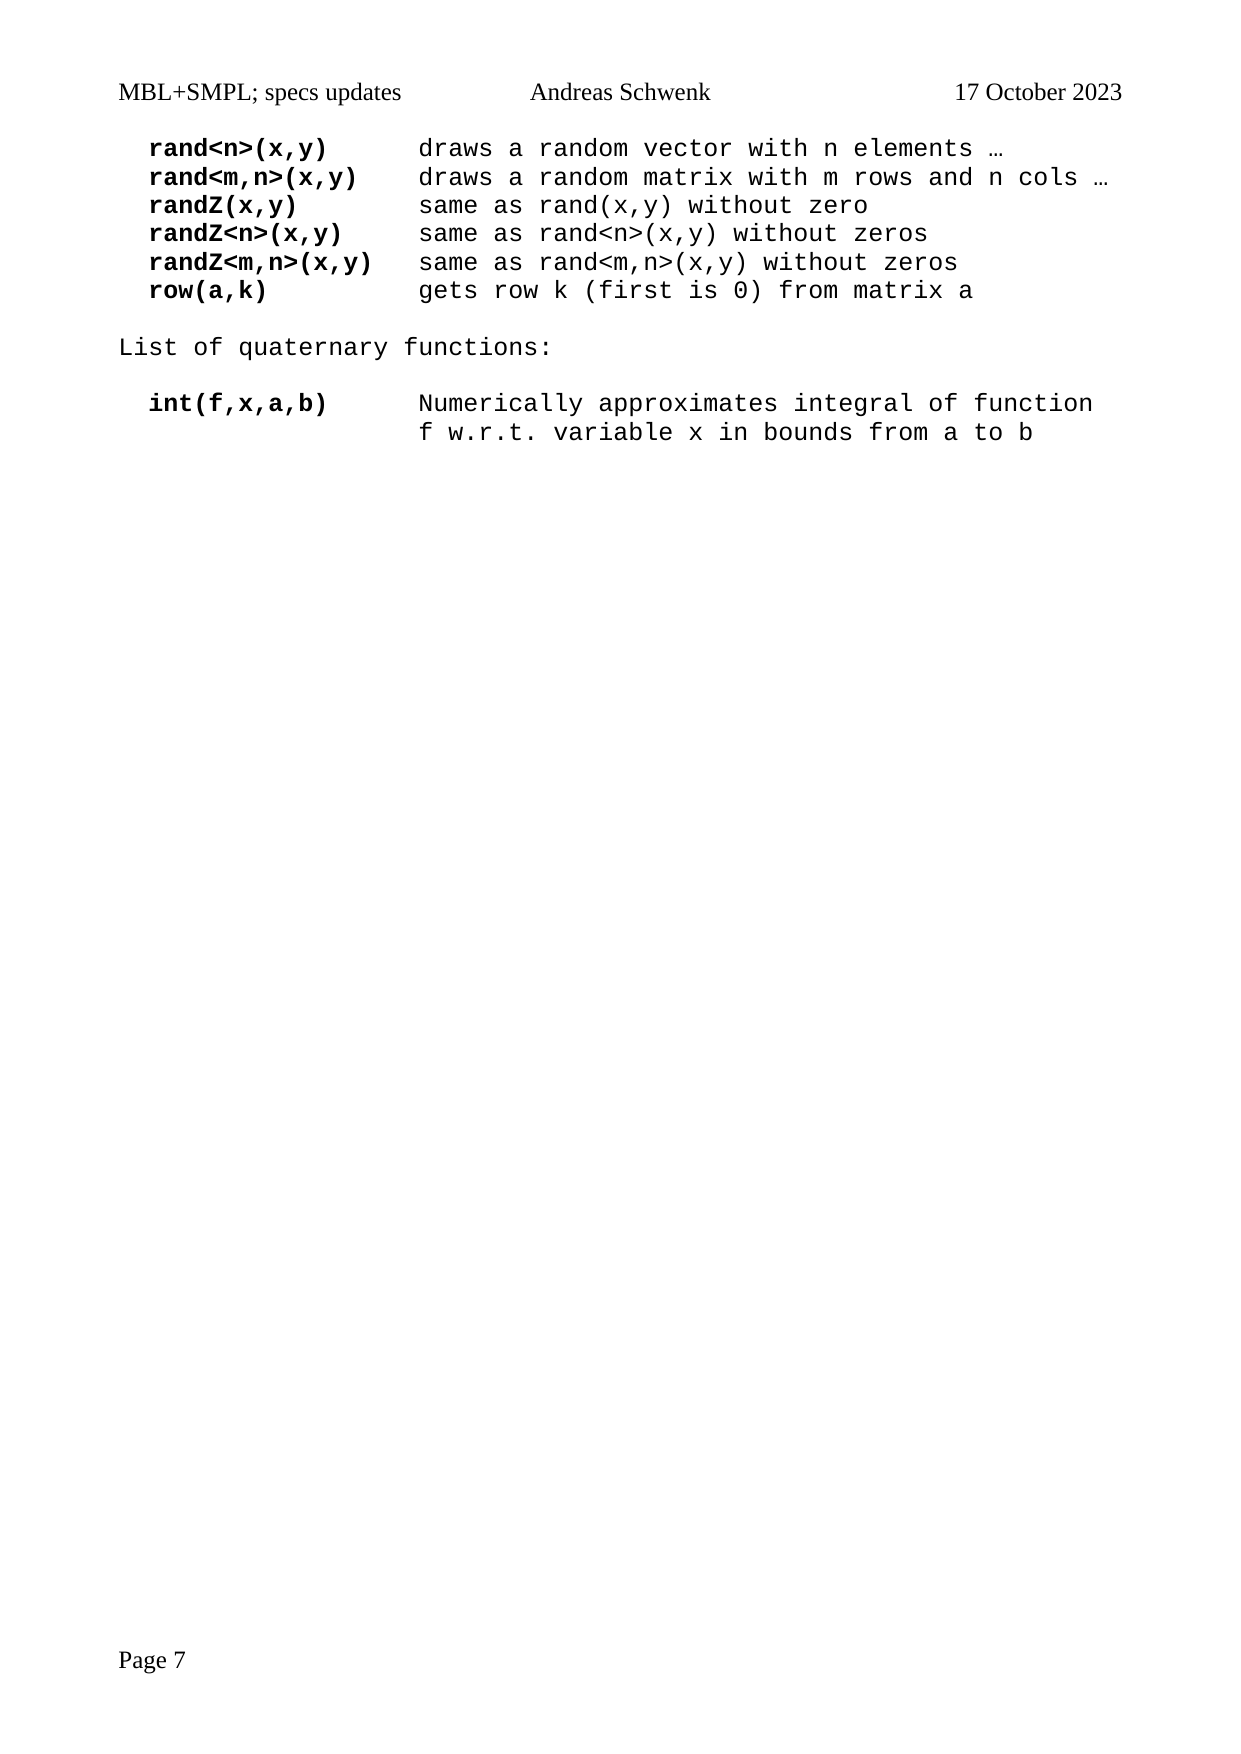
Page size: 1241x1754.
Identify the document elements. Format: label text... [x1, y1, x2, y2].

text f w.r.t. variable x in bounds from a to b [118, 419, 1122, 447]
text randZ(x,y) same as rand(x,y) without zero [118, 192, 1122, 221]
text int(f,x,a,b) Numerically approximates integral of function [118, 391, 1122, 419]
text row(a,k) gets row k (first is 0) from matrix a [118, 277, 1122, 306]
text rand<m,n>(x,y) draws a random matrix with m rows and n cols … [118, 164, 1122, 192]
text List of quaternary functions: [118, 334, 1122, 362]
text randZ<m,n>(x,y) same as rand<m,n>(x,y) without zeros [118, 249, 1122, 277]
text rand<n>(x,y) draws a random vector with n elements … [118, 136, 1122, 164]
text randZ<n>(x,y) same as rand<n>(x,y) without zeros [118, 221, 1122, 249]
